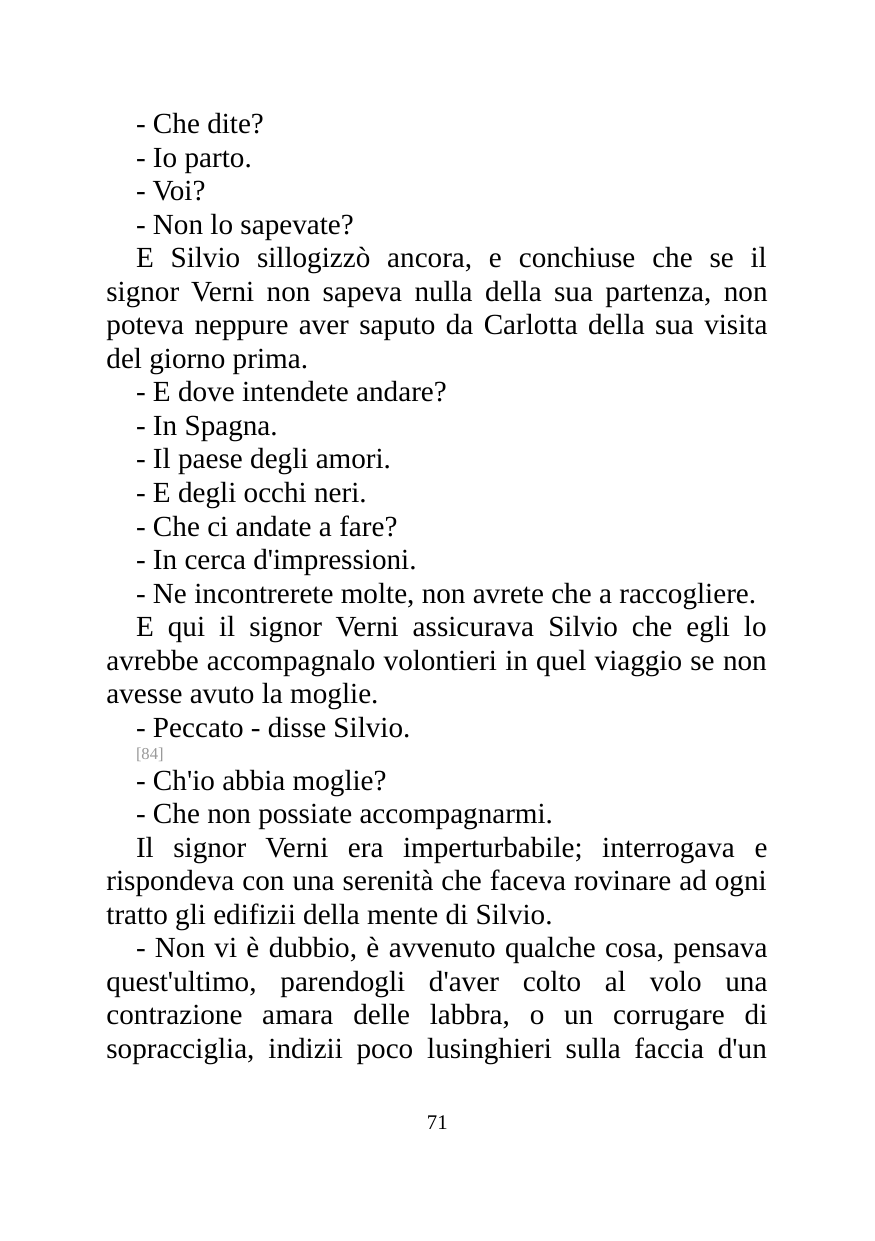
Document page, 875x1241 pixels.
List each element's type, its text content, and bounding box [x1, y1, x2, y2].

text - Io parto. [106, 140, 768, 173]
text - In cerca d'impressioni. [106, 542, 768, 576]
text - In Spagna. [106, 408, 768, 442]
text - Che non possiate accompagnarmi. [106, 796, 768, 830]
text E Silvio sillogizzò ancora, e conchiuse che se il signor Verni non sapeva nulla della sua partenza, non poteva neppure aver saputo da Carlotta della sua visita del giorno prima. [106, 240, 768, 374]
text Il signor Verni era imperturbabile; interrogava e rispondeva con una serenità che faceva rovinare ad ogni tratto gli edifizii della mente di Silvio. [106, 830, 768, 930]
text - Ne incontrerete molte, non avrete che a raccogliere. [106, 576, 768, 609]
text - E dove intendete andare? [106, 374, 768, 408]
text - Ch'io abbia moglie? [106, 763, 768, 796]
text [84] [106, 743, 768, 763]
text - E degli occhi neri. [106, 475, 768, 509]
text - Voi? [106, 173, 768, 207]
text - Il paese degli amori. [106, 442, 768, 475]
text - Non vi è dubbio, è avvenuto qualche cosa, pensava quest'ultimo, parendogli d'aver colto al volo una contrazione amara delle labbra, o un corrugare di sopracciglia, indizii poco lusinghieri sulla faccia d'un [106, 930, 768, 1064]
text E qui il signor Verni assicurava Silvio che egli lo avrebbe accompagnalo volontieri in quel viaggio se non avesse avuto la moglie. [106, 609, 768, 710]
text - Che ci andate a fare? [106, 509, 768, 542]
text - Che dite? [106, 106, 768, 140]
text - Non lo sapevate? [106, 207, 768, 240]
text - Peccato - disse Silvio. [106, 710, 768, 743]
